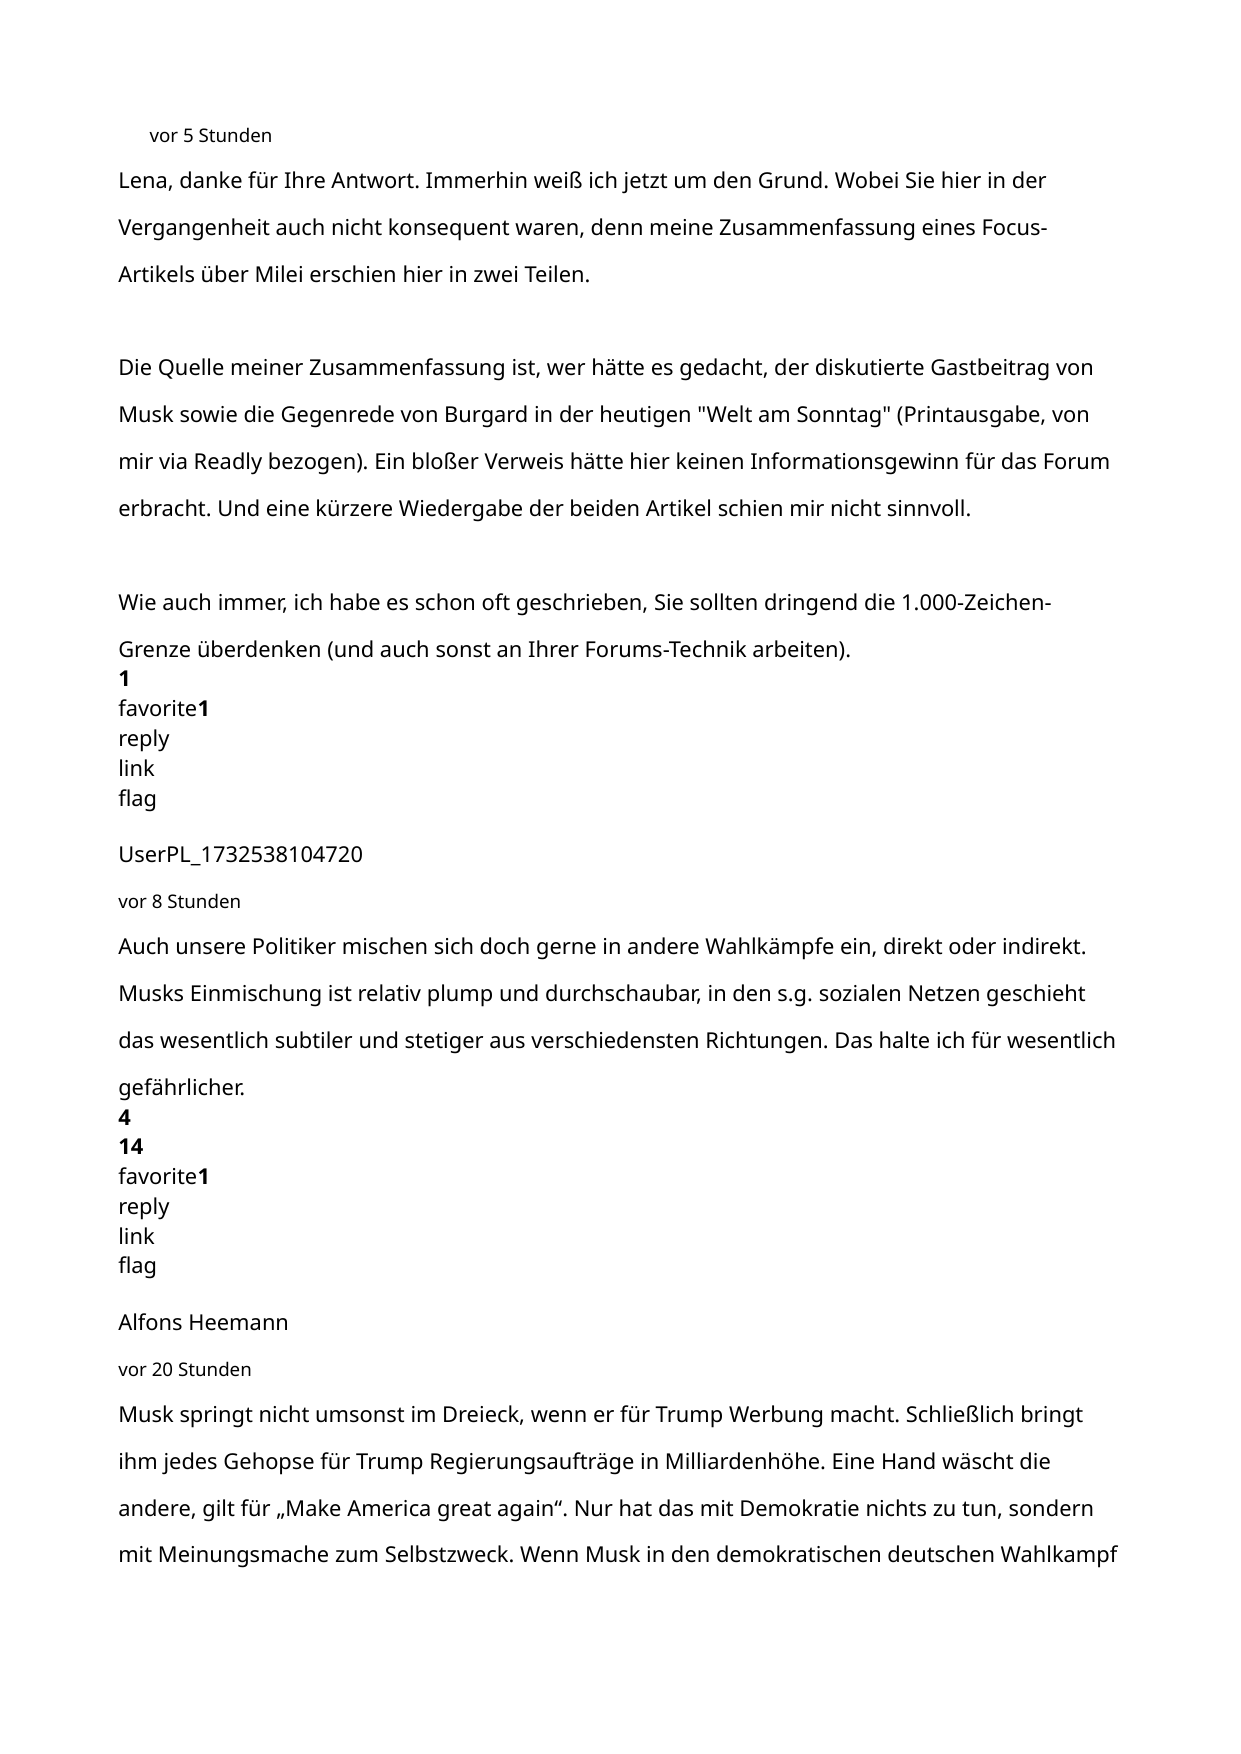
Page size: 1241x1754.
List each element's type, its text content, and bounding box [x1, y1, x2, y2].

text favorite1 [118, 1161, 1122, 1191]
text Alfons Heemann [118, 1296, 1114, 1336]
text favorite1 [118, 693, 1122, 723]
text Auch unsere Politiker mischen sich doch gerne in andere Wahlkämpfe ein, direkt oder indirekt. Musks Einmischung ist relativ plump und durchschaubar, in den s.g. sozialen Netzen geschieht das wesentlich subtiler und stetiger aus verschiedensten Richtungen. Das halte ich für wesentlich gefährlicher. [118, 914, 1122, 1101]
text 4 [118, 1101, 1122, 1131]
text vor 20 Stunden [118, 1352, 1122, 1382]
text 14 [118, 1131, 1122, 1161]
text Musk springt nicht umsonst im Dreieck, wenn er für Trump Werbung macht. Schließlich bringt ihm jedes Gehopse für Trump Regierungsaufträge in Milliardenhöhe. Eine Hand wäscht die andere, gilt für „Make America great again“. Nur hat das mit Demokratie nichts zu tun, sondern mit Meinungsmache zum Selbstzweck. Wenn Musk in den demokratischen deutschen Wahlkampf [118, 1382, 1122, 1569]
text flag [118, 1250, 1122, 1280]
text link [118, 1221, 1122, 1250]
text reply [118, 723, 1122, 753]
text reply [118, 1191, 1122, 1221]
text UserPL_1732538104720 [118, 828, 1114, 869]
text flag [118, 783, 1122, 812]
text vor 8 Stunden [118, 884, 1122, 914]
text vor 5 Stunden [149, 118, 1122, 148]
text Lena, danke für Ihre Antwort. Immerhin weiß ich jetzt um den Grund. Wobei Sie hier in der Vergangenheit auch nicht konsequent waren, denn meine Zusammenfassung eines Focus-Artikels über Milei erschien hier in zwei Teilen. Die Quelle meiner Zusammenfassung ist, wer hätte es gedacht, der diskutierte Gastbeitrag von Musk sowie die Gegenrede von Burgard in der heutigen "Welt am Sonntag" (Printausgabe, von mir via Readly bezogen). Ein bloßer Verweis hätte hier keinen Informationsgewinn für das Forum erbracht. Und eine kürzere Wiedergabe der beiden Artikel schien mir nicht sinnvoll. Wie auch immer, ich habe es schon oft geschrieben, Sie sollten dringend die 1.000-Zeichen-Grenze überdenken (und auch sonst an Ihrer Forums-Technik arbeiten). [118, 148, 1122, 663]
text link [118, 753, 1122, 783]
text 1 [118, 663, 1122, 693]
